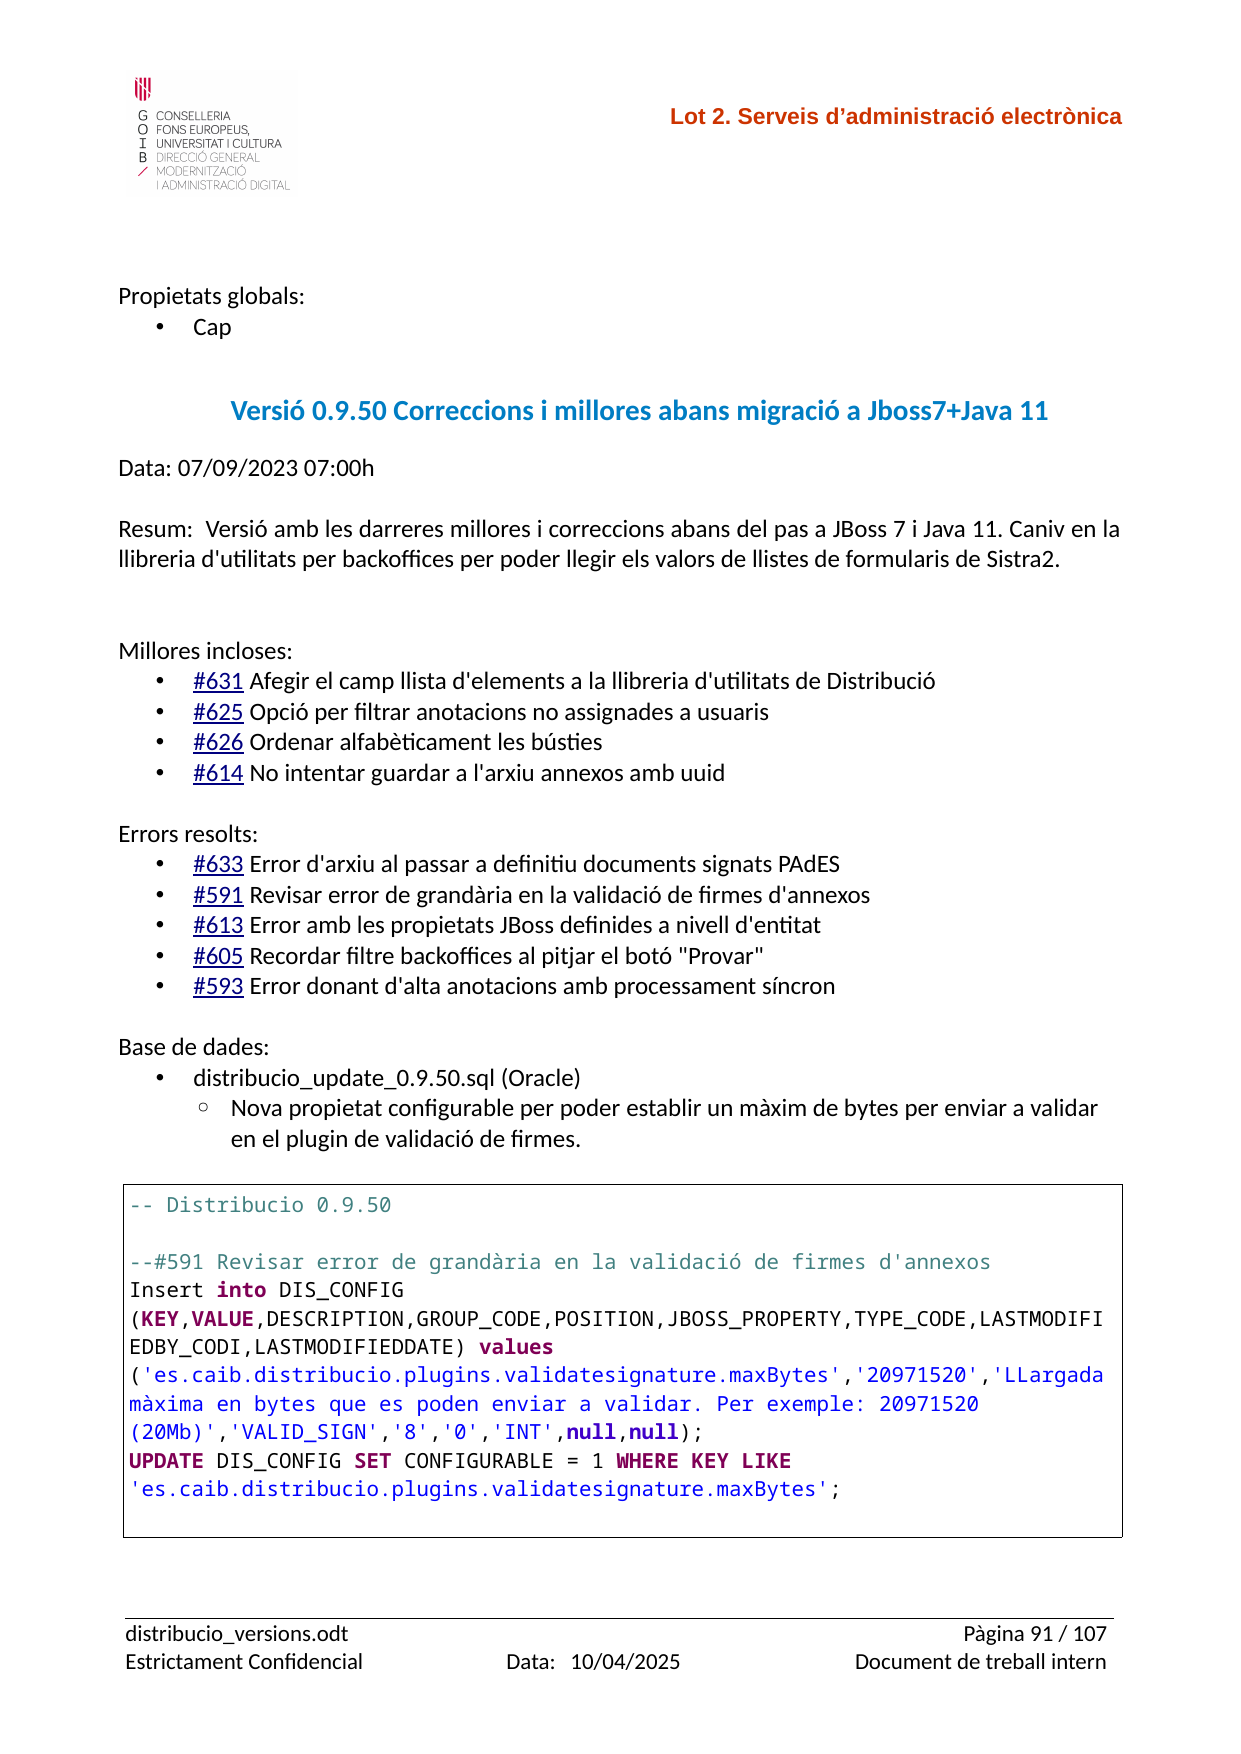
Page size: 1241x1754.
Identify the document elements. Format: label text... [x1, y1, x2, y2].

list #631 Afegir el camp llista d'elements a la llibreria d'utilitats de Distribució [156, 665, 1122, 696]
list Cap [156, 311, 1122, 341]
list #605 Recordar filtre backoffices al pitjar el botó "Provar" [156, 940, 1122, 971]
list #633 Error d'arxiu al passar a definitiu documents signats PAdES [156, 848, 1122, 879]
list #626 Ordenar alfabèticament les bústies [156, 726, 1122, 757]
text Millores incloses: [118, 635, 1122, 665]
subtitle Versió 0.9.50 Correccions i millores abans migració a Jboss7+Java 11 [153, 392, 1122, 428]
list #614 No intentar guardar a l'arxiu annexos amb uuid [156, 757, 1122, 787]
list #591 Revisar error de grandària en la validació de firmes d'annexos [156, 879, 1122, 909]
picture [126, 70, 299, 197]
list #593 Error donant d'alta anotacions amb processament síncron [156, 971, 1122, 1001]
text Resum: Versió amb les darreres millores i correccions abans del pas a JBoss 7 i Java 11. Caniv en la llibreria d'utilitats per backoffices per poder llegir els valors de llistes de formularis de Sistra2. [118, 513, 1122, 574]
text Base de dades: [118, 1032, 1122, 1062]
text Data: 07/09/2023 07:00h [118, 452, 1122, 482]
list #613 Error amb les propietats JBoss definides a nivell d'entitat [156, 909, 1122, 940]
text Errors resolts: [118, 818, 1122, 848]
list distribucio_update_0.9.50.sql (Oracle) [156, 1062, 1122, 1093]
list Nova propietat configurable per poder establir un màxim de bytes per enviar a validar en el plugin de validació de firmes. [193, 1093, 1122, 1154]
table_header -- Distribucio 0.9.50 --#591 Revisar error de grandària en la validació de firmes d'annexos Insert into DIS_CONFIG (KEY,VALUE,DESCRIPTION,GROUP_CODE,POSITION,JBOSS_PROPERTY,TYPE_CODE,LASTMODIFIEDBY_CODI,LASTMODIFIEDDATE) values ('es.caib.distribucio.plugins.validatesignature.maxBytes','20971520','LLargada màxima en bytes que es poden enviar a validar. Per exemple: 20971520 (20Mb)','VALID_SIGN','8','0','INT',null,null); UPDATE DIS_CONFIG SET CONFIGURABLE = 1 WHERE KEY LIKE 'es.caib.distribucio.plugins.validatesignature.maxBytes'; [124, 1185, 1122, 1537]
text Propietats globals: [118, 280, 1122, 311]
list #625 Opció per filtrar anotacions no assignades a usuaris [156, 696, 1122, 726]
